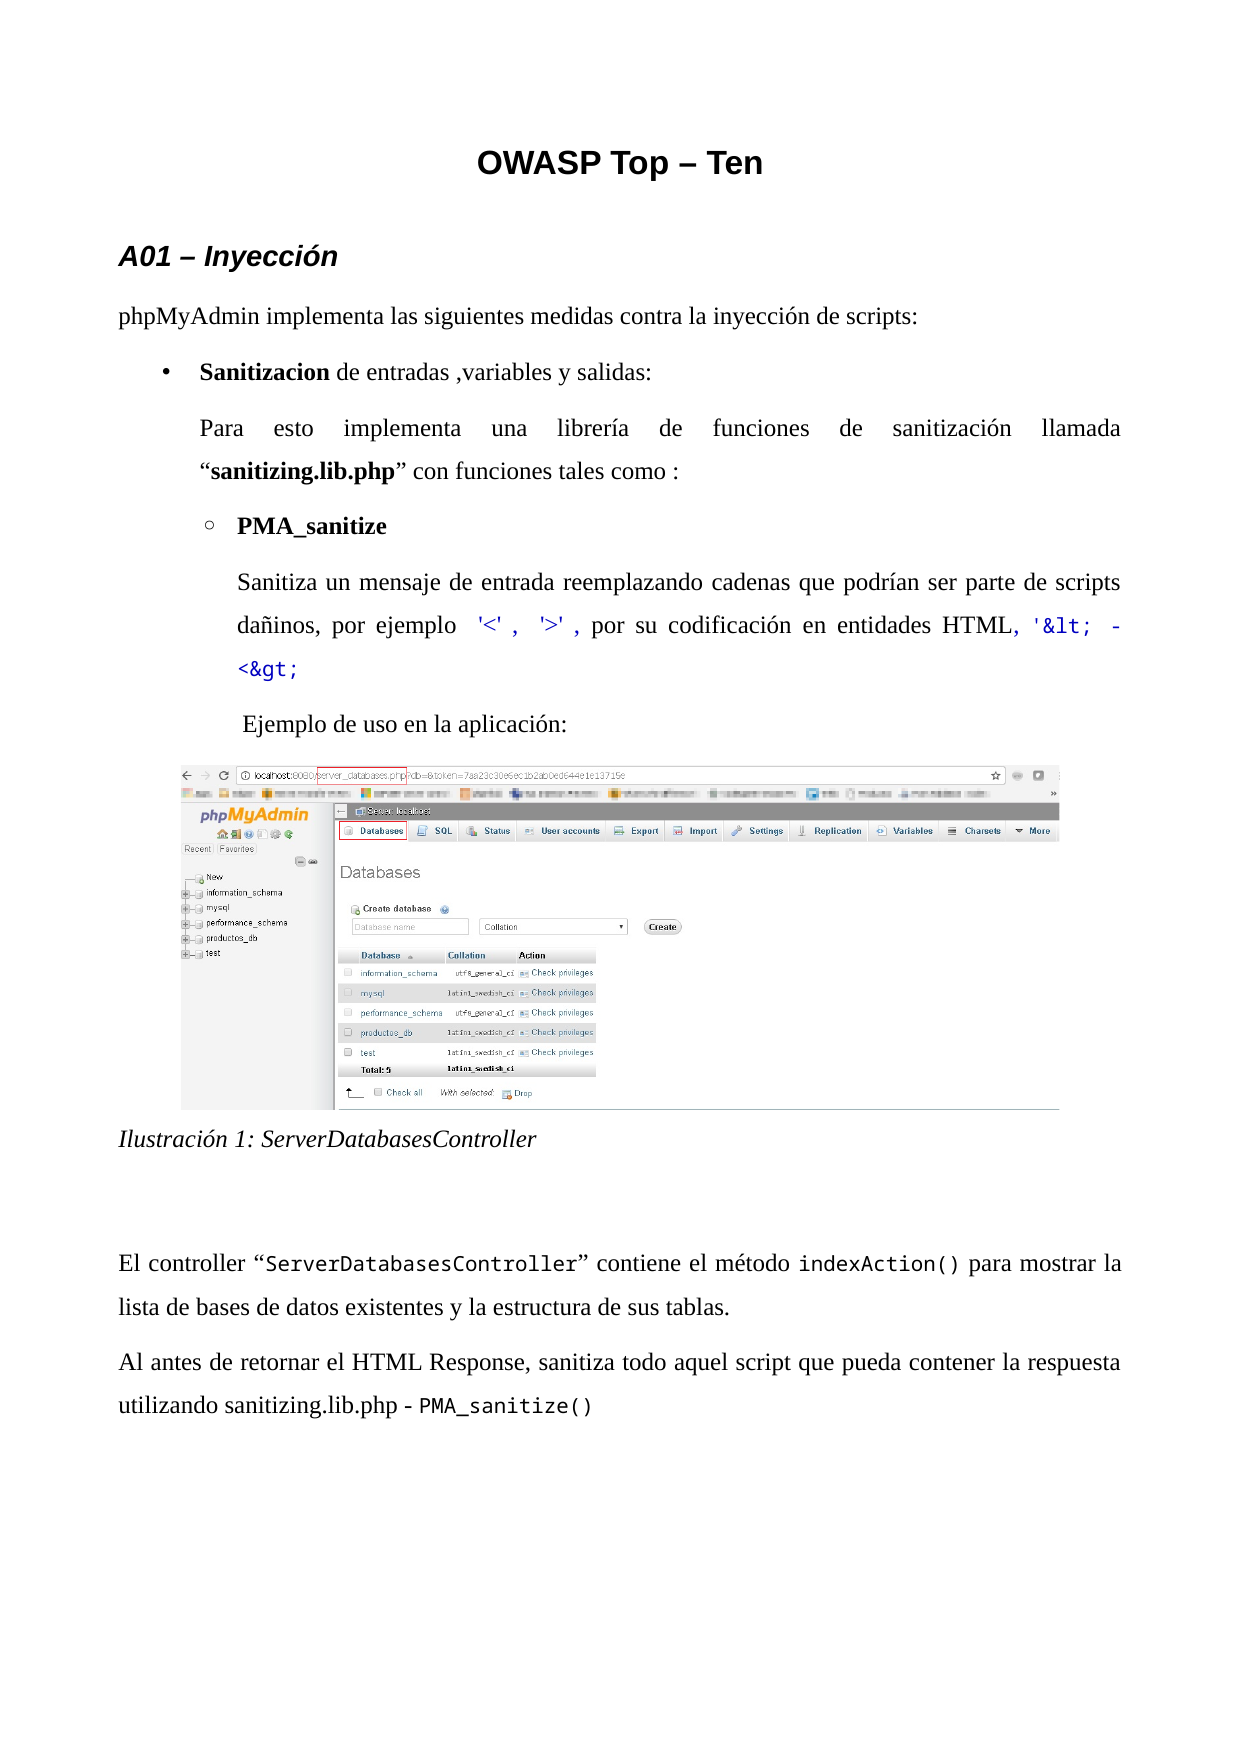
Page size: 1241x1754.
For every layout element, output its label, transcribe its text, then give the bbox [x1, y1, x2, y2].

list Sanitizacion de entradas ,variables y salidas: [162, 357, 1122, 386]
text Ilustración 1: ServerDatabasesController [118, 1110, 1122, 1153]
subtitle OWASP Top – Ten [118, 143, 1122, 182]
list Para esto implementa una librería de funciones de sanitización llamada “sanitizing.lib.php” con funciones tales como : [162, 413, 1122, 484]
list PMA_sanitize [199, 511, 1122, 540]
text El controller “ServerDatabasesController” contiene el método indexAction() para mostrar la lista de bases de datos existentes y la estructura de sus tablas. [118, 1248, 1122, 1321]
picture [180, 765, 1060, 1110]
text Al antes de retornar el HTML Response, sanitiza todo aquel script que pueda contener la respuesta utilizando sanitizing.lib.php - PMA_sanitize() [118, 1347, 1122, 1420]
text phpMyAdmin implementa las siguientes medidas contra la inyección de scripts: [118, 301, 1122, 330]
subtitle A01 – Inyección [118, 238, 1122, 272]
list Sanitiza un mensaje de entrada reemplazando cadenas que podrían ser parte de scripts dañinos, por ejemplo '<' , '>' , por su codificación en entidades HTML, '&lt; - <&gt; [199, 567, 1122, 682]
text Ejemplo de uso en la aplicación: [118, 709, 1122, 738]
